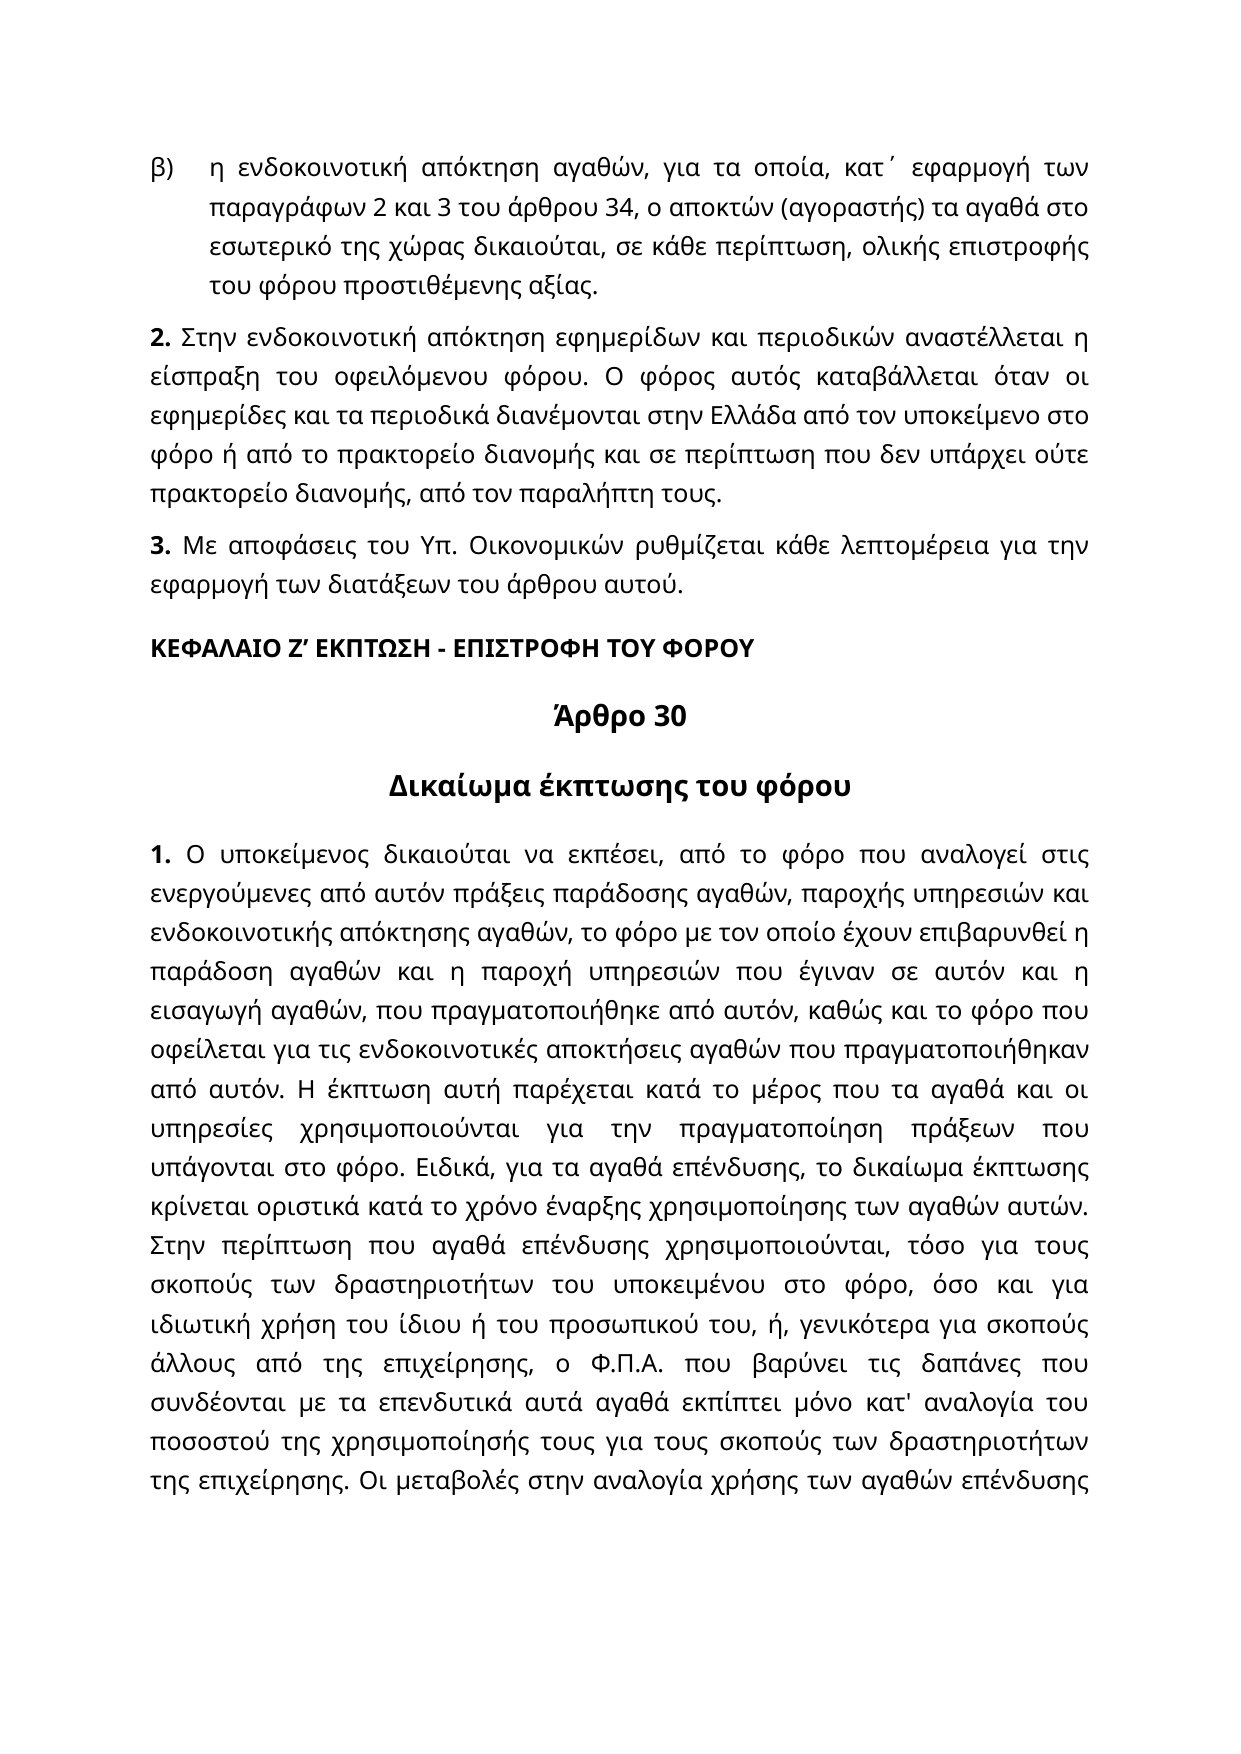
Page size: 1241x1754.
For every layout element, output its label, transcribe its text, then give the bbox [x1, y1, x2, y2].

text 2. Στην ενδοκοινοτική απόκτηση εφημερίδων και περιοδικών αναστέλλεται η είσπραξη του οφειλόμενου φόρου. Ο φόρος αυτός καταβάλλεται όταν οι εφημερίδες και τα περιοδικά διανέμονται στην Ελλάδα από τον υποκείμενο στο φόρο ή από το πρακτορείο διανομής και σε περίπτωση που δεν υπάρχει ούτε πρακτορείο διανομής, από τον παραλήπτη τους. [150, 319, 1090, 510]
text 1. Ο υποκείμενος δικαιούται να εκπέσει, από το φόρο που αναλογεί στις ενεργούμενες από αυτόν πράξεις παράδοσης αγαθών, παροχής υπηρεσιών και ενδοκοινοτικής απόκτησης αγαθών, το φόρο με τον οποίο έχουν επιβαρυνθεί η παράδοση αγαθών και η παροχή υπηρεσιών που έγιναν σε αυτόν και η εισαγωγή αγαθών, που πραγματοποιήθηκε από αυτόν, καθώς και το φόρο που οφείλεται για τις ενδοκοινοτικές αποκτήσεις αγαθών που πραγματοποιήθηκαν από αυτόν. Η έκπτωση αυτή παρέχεται κατά το μέρος που τα αγαθά και οι υπηρεσίες χρησιμοποιούνται για την πραγματοποίηση πράξεων που υπάγονται στο φόρο. Ειδικά, για τα αγαθά επένδυσης, το δικαίωμα έκπτωσης κρίνεται οριστικά κατά το χρόνο έναρξης χρησιμοποίησης των αγαθών αυτών. Στην περίπτωση που αγαθά επένδυσης χρησιμοποιούνται, τόσο για τους σκοπούς των δραστηριοτήτων του υποκειμένου στο φόρο, όσο και για ιδιωτική χρήση του ίδιου ή του προσωπικού του, ή, γενικότερα για σκοπούς άλλους από της επιχείρησης, ο Φ.Π.Α. που βαρύνει τις δαπάνες που συνδέονται με τα επενδυτικά αυτά αγαθά εκπίπτει μόνο κατ' αναλογία του ποσοστού της χρησιμοποίησής τους για τους σκοπούς των δραστηριοτήτων της επιχείρησης. Οι μεταβολές στην αναλογία χρήσης των αγαθών επένδυσης [150, 836, 1090, 1497]
subtitle Άρθρο 30 [150, 695, 1090, 735]
subtitle Δικαίωμα έκπτωσης του φόρου [150, 766, 1090, 805]
text 3. Με αποφάσεις του Υπ. Οικονομικών ρυθμίζεται κάθε λεπτομέρεια για την εφαρμογή των διατάξεων του άρθρου αυτού. [150, 527, 1090, 601]
text ΚΕΦΑΛΑIO Z’ ΕΚΠΤΩΣΗ - ΕΠΙΣΤΡΟΦΗ ΤΟΥ ΦΟΡΟΥ [150, 631, 1090, 665]
list β) η ενδοκοινοτική απόκτηση αγαθών, για τα οποία, κατ΄ εφαρμογή των παραγράφων 2 και 3 του άρθρου 34, ο αποκτών (αγοραστής) τα αγαθά στο εσωτερικό της χώρας δικαιούται, σε κάθε περίπτωση, ολικής επιστροφής του φόρου προστιθέμενης αξίας. [150, 150, 1090, 302]
